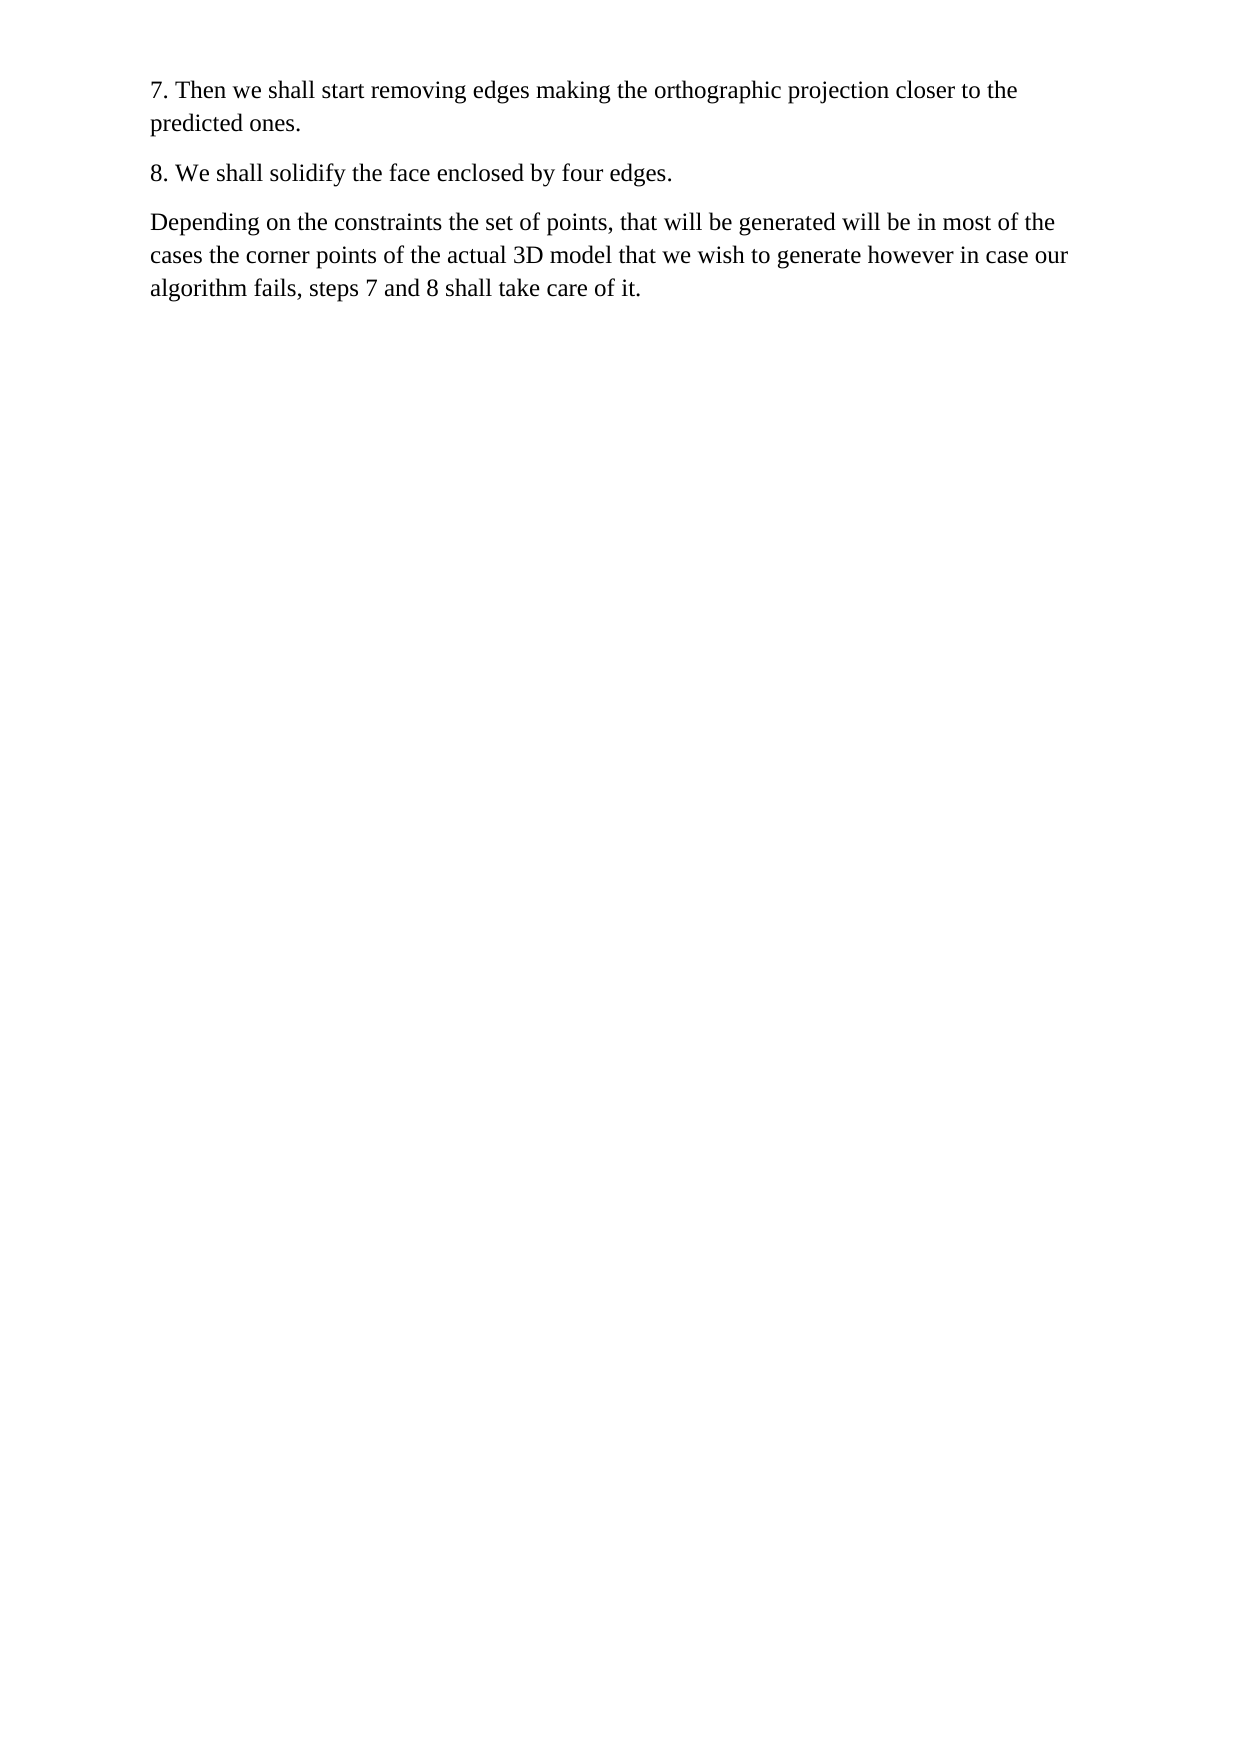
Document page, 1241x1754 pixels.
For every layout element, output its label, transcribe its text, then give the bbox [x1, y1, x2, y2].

text 8. We shall solidify the face enclosed by four edges. [150, 158, 1090, 186]
text Depending on the constraints the set of points, that will be generated will be in most of the cases the corner points of the actual 3D model that we wish to generate however in case our algorithm fails, steps 7 and 8 shall take care of it. [150, 207, 1090, 302]
text 7. Then we shall start removing edges making the orthographic projection closer to the predicted ones. [150, 75, 1090, 137]
